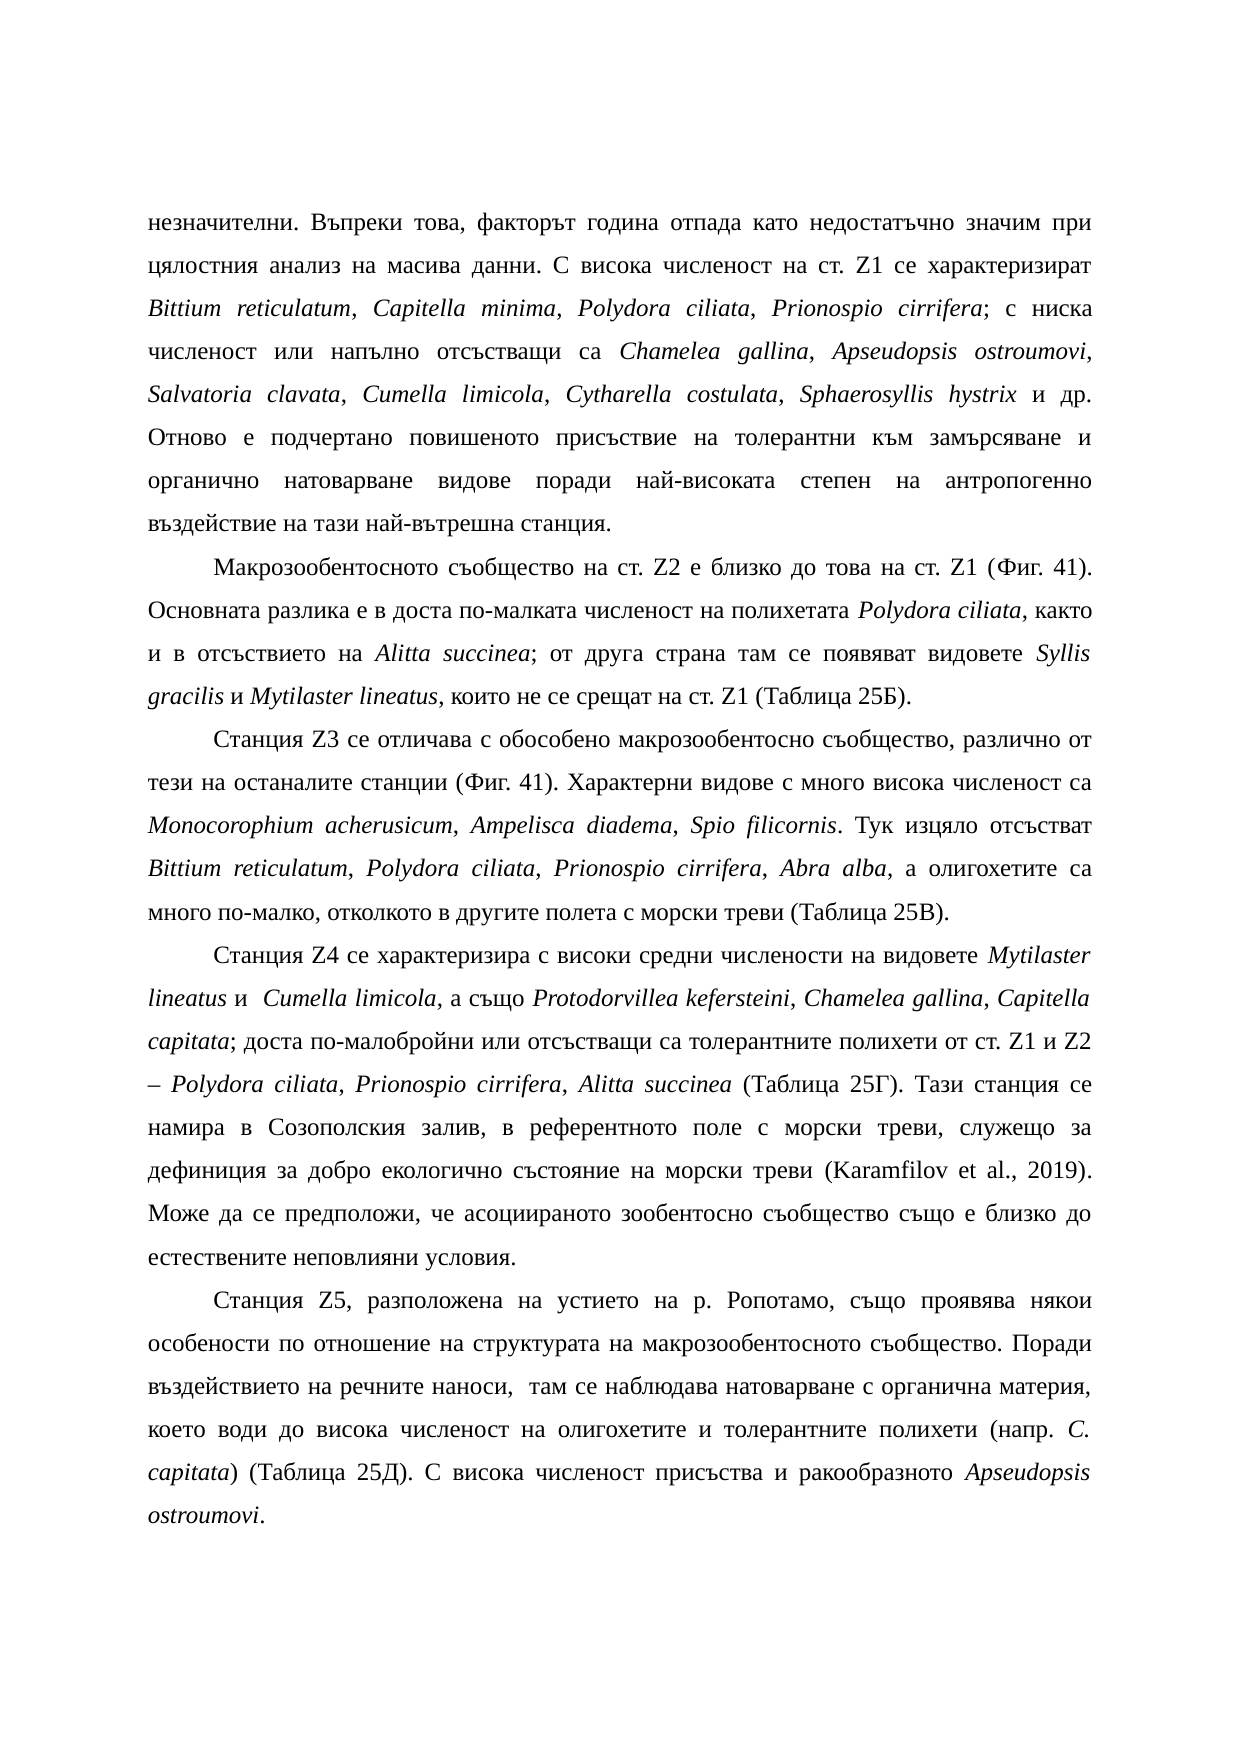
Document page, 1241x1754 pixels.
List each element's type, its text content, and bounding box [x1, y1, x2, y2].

text Станция Z5, разположена на устието на р. Ропотамо, също проявява някои особености по отношение на структурата на макрозообентосното съобщество. Поради въздействието на речните наноси, там се наблюдава натоварване с органична материя, което води до висока численост на олигохетите и толерантните полихети (напр. C. capitata) (Таблица 25Д). С висока численост присъства и ракообразното Apseudopsis ostroumovi. [148, 1285, 1093, 1529]
text незначителни. Въпреки това, факторът година отпада като недостатъчно значим при цялостния анализ на масива данни. С висока численост на ст. Z1 се характеризират Bittium reticulatum, Capitella minima, Polydora ciliata, Prionospio cirrifera; с ниска численост или напълно отсъстващи са Chamelea gallina, Apseudopsis ostroumovi, Salvatoria clavata, Cumella limicola, Cytharella costulata, Sphaerosyllis hystrix и др. Отново е подчертано повишеното присъствие на толерантни към замърсяване и органично натоварване видове поради най-високата степен на антропогенно въздействие на тази най-вътрешна станция. [148, 207, 1093, 537]
text Макрозообентосното съобщество на ст. Z2 е близко до това на ст. Z1 (Фиг. 41). Основната разлика е в доста по-малката численост на полихетата Polydora ciliata, както и в отсъствието на Alitta succinea; от друга страна там се появяват видовете Syllis gracilis и Mytilaster lineatus, които не се срещат на ст. Z1 (Таблица 25Б). [148, 552, 1093, 710]
text Станция Z3 се отличава с обособено макрозообентосно съобщество, различно от тези на останалите станции (Фиг. 41). Характерни видове с много висока численост са Monocorophium acherusicum, Ampelisca diadema, Spio filicornis. Тук изцяло отсъстват Bittium reticulatum, Polydora ciliata, Prionospio cirrifera, Abra alba, а олигохетите са много по-малко, отколкото в другите полета с морски треви (Таблица 25В). [148, 724, 1093, 925]
text Станция Z4 се характеризира с високи средни числености на видовете Mytilaster lineatus и Cumella limicola, а също Protodorvillea kefersteini, Chamelea gallina, Capitella capitata; доста по-малобройни или отсъстващи са толерантните полихети от ст. Z1 и Z2 – Polydora ciliata, Prionospio cirrifera, Alitta succinea (Таблица 25Г). Тази станция се намира в Созополския залив, в референтното поле с морски треви, служещо за дефиниция за добро екологично състояние на морски треви (Karamfilov et al., 2019). Може да се предположи, че асоциираното зообентосно съобщество също е близко до естествените неповлияни условия. [148, 940, 1093, 1270]
